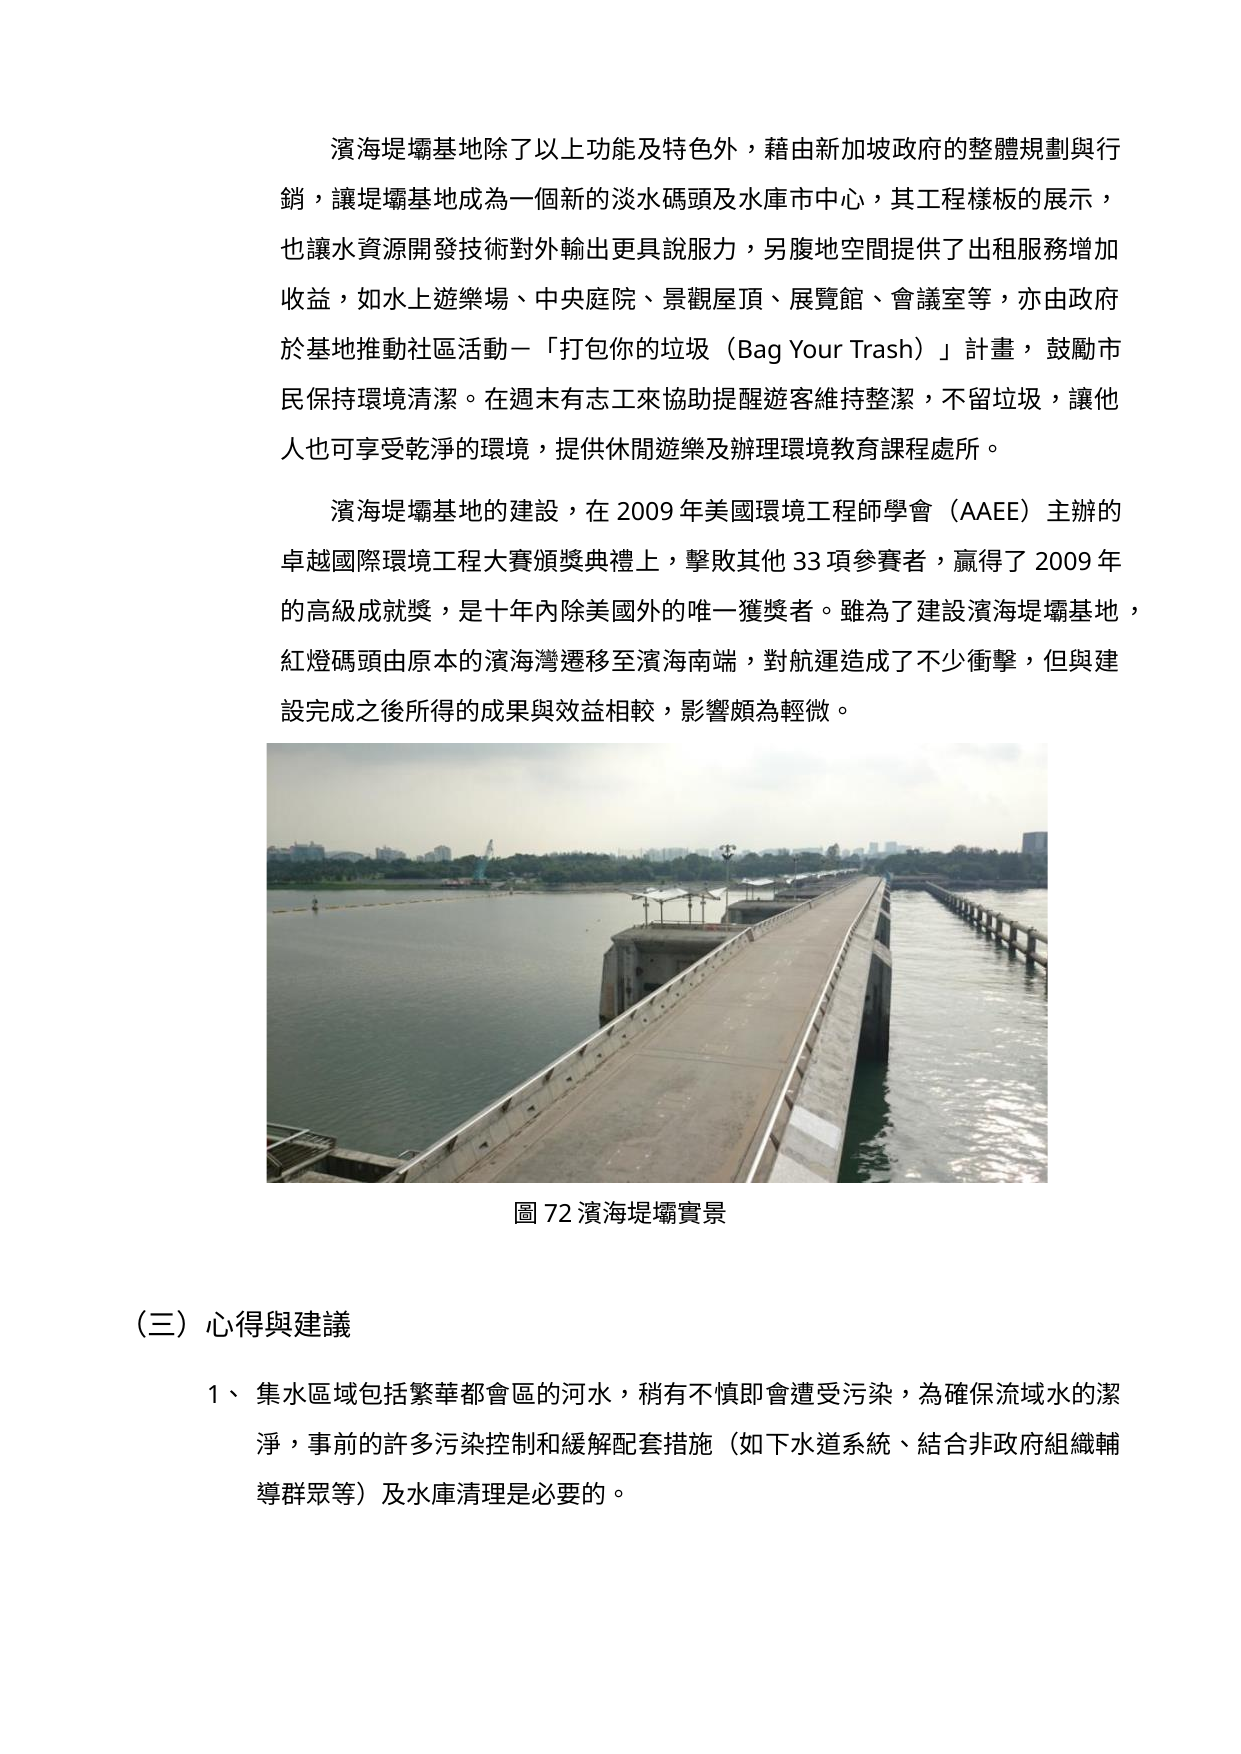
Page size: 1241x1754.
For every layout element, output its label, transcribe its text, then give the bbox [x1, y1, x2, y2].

text 圖 72濱海堤壩實景 [118, 1183, 1122, 1233]
text 濱海堤壩基地的建設，在2009年美國環境工程師學會（AAEE）主辦的卓越國際環境工程大賽頒獎典禮上，擊敗其他33項參賽者，贏得了2009年的高級成就獎，是十年內除美國外的唯一獲獎者。雖為了建設濱海堤壩基地，紅燈碼頭由原本的濱海灣遷移至濱海南端，對航運造成了不少衝擊，但與建設完成之後所得的成果與效益相較，影響頗為輕微。 [281, 481, 1122, 731]
subtitle （三）心得與建議 [118, 1295, 1122, 1345]
list 集水區域包括繁華都會區的河水，稍有不慎即會遭受污染，為確保流域水的潔淨，事前的許多污染控制和緩解配套措施（如下水道系統、結合非政府組織輔導群眾等）及水庫清理是必要的。 [207, 1364, 1122, 1514]
picture [266, 743, 1048, 1183]
text 濱海堤壩基地除了以上功能及特色外，藉由新加坡政府的整體規劃與行銷，讓堤壩基地成為一個新的淡水碼頭及水庫市中心，其工程樣板的展示，也讓水資源開發技術對外輸出更具說服力，另腹地空間提供了出租服務增加收益，如水上遊樂場、中央庭院、景觀屋頂、展覽館、會議室等，亦由政府於基地推動社區活動－「打包你的垃圾（Bag Your Trash）」計畫， 鼓勵市民保持環境清潔。在週末有志工來協助提醒遊客維持整潔，不留垃圾，讓他人也可享受乾淨的環境，提供休閒遊樂及辦理環境教育課程處所。 [281, 118, 1122, 468]
